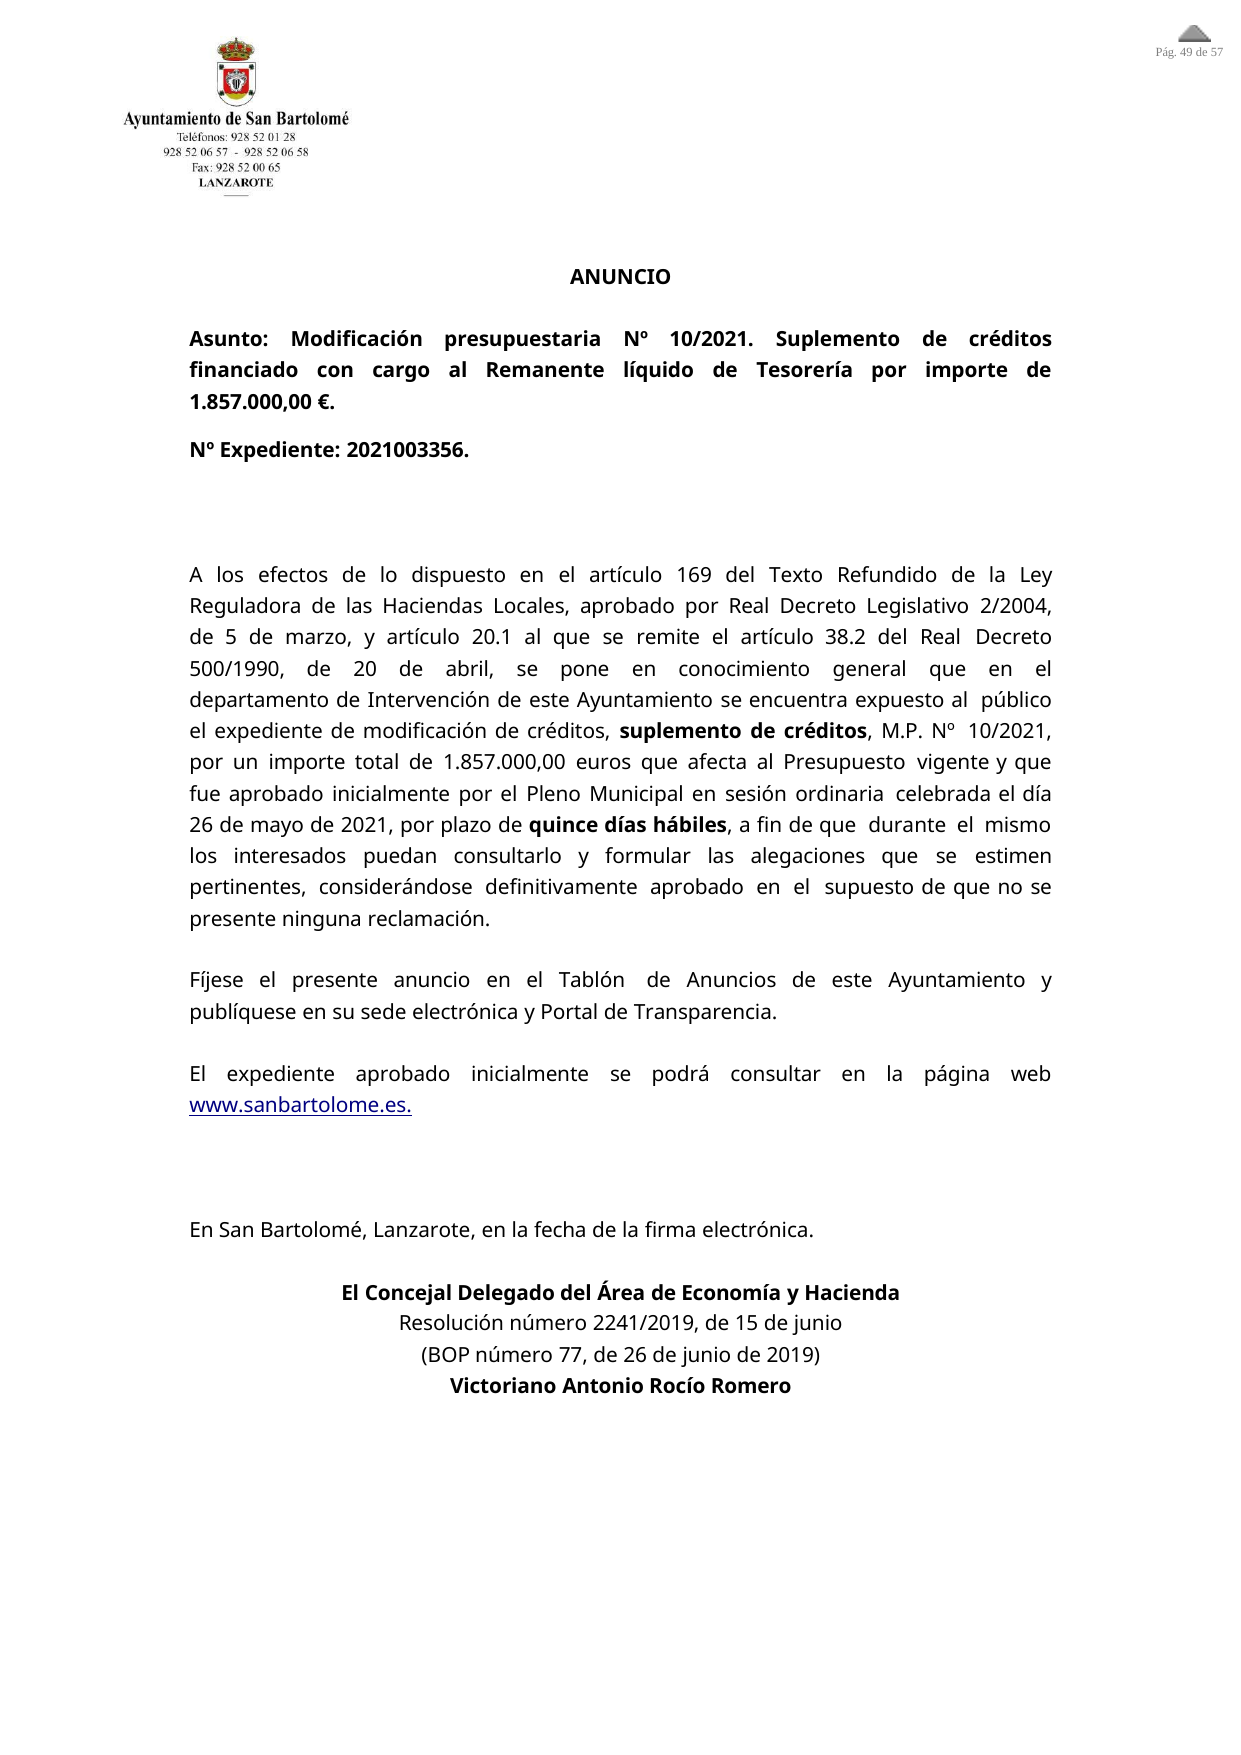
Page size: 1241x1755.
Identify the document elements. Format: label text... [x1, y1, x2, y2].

text En San Bartolomé, Lanzarote, en la fecha de la firma electrónica. [189, 1215, 1236, 1244]
text El expediente aprobado inicialmente se podrá consultar en la página web www.sanbartolome.es. [189, 1059, 1052, 1119]
text El Concejal Delegado del Área de Economía y Hacienda [191, 1278, 1051, 1306]
text ANUNCIO [191, 262, 1051, 290]
text A los efectos de lo dispuesto en el artículo 169 del Texto Refundido de la Ley Reguladora de las Haciendas Locales, aprobado por Real Decreto Legislativo 2/2004, de 5 de marzo, y artículo 20.1 al que se remite el artículo 38.2 del Real Decreto 500/1990, de 20 de abril, se pone en conocimiento general que en el departamento de Intervención de este Ayuntamiento se encuentra expuesto al público el expediente de modificación de créditos, suplemento de créditos, M.P. Nº 10/2021, por un importe total de 1.857.000,00 euros que afecta al Presupuesto vigente y que fue aprobado inicialmente por el Pleno Municipal en sesión ordinaria celebrada el día 26 de mayo de 2021, por plazo de quince días hábiles, a fin de que durante el mismo los interesados puedan consultarlo y formular las alegaciones que se estimen pertinentes, considerándose definitivamente aprobado en el supuesto de que no se presente ninguna reclamación. [189, 560, 1052, 932]
text Resolución número 2241/2019, de 15 de junio (BOP número 77, de 26 de junio de 2019) Victoriano Antonio Rocío Romero [381, 1308, 860, 1399]
text Asunto: Modificación presupuestaria Nº 10/2021. Suplemento de créditos financiado con cargo al Remanente líquido de Tesorería por importe de 1.857.000,00 €. [189, 324, 1052, 415]
text Nº Expediente: 2021003356. [189, 435, 1236, 464]
text Fíjese el presente anuncio en el Tablón de Anuncios de este Ayuntamiento y publíquese en su sede electrónica y Portal de Transparencia. [189, 966, 1052, 1025]
